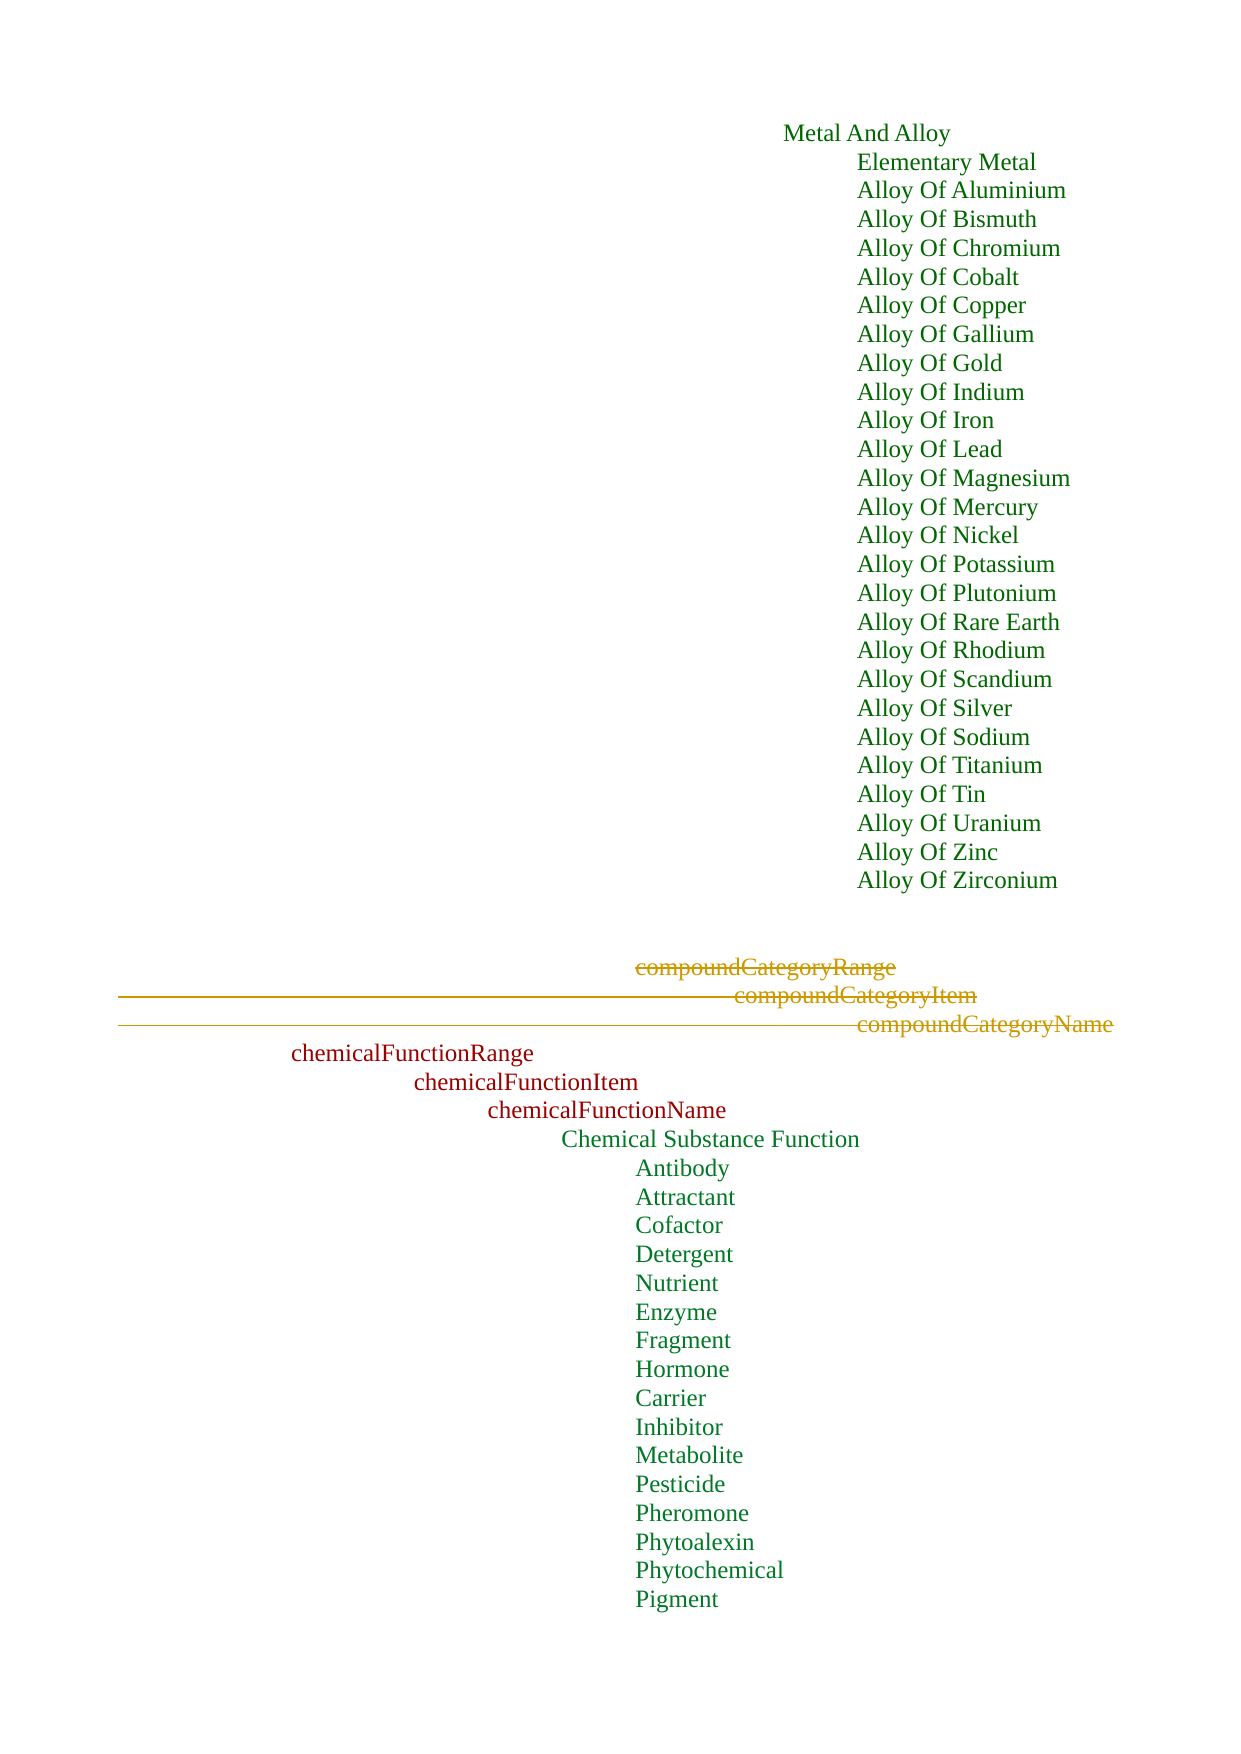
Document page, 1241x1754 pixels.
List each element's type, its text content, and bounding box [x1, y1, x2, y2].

text Phytoalexin [118, 1527, 1122, 1556]
text Pesticide [118, 1469, 1122, 1498]
text Pigment [118, 1584, 1122, 1613]
text Alloy Of Magnesium [118, 463, 1122, 492]
text Metal And Alloy [118, 118, 1122, 147]
text Alloy Of Tin [118, 779, 1122, 808]
text Metabolite [118, 1441, 1122, 1469]
text Alloy Of Zirconium [118, 866, 1122, 894]
text Alloy Of Gold [118, 348, 1122, 377]
text chemicalFunctionRange [118, 1038, 1122, 1067]
text Alloy Of Cobalt [118, 262, 1122, 291]
text chemicalFunctionItem [118, 1067, 1122, 1096]
text Pheromone [118, 1498, 1122, 1527]
text Nutrient [118, 1268, 1122, 1297]
text Alloy Of Indium [118, 377, 1122, 406]
text Alloy Of Bismuth [118, 204, 1122, 233]
text compoundCategoryItem [118, 981, 1122, 1009]
text Alloy Of Chromium [118, 233, 1122, 262]
text Alloy Of Sodium [118, 722, 1122, 751]
text compoundCategoryName [118, 1009, 1122, 1038]
text Alloy Of Plutonium [118, 578, 1122, 607]
text chemicalFunctionName Chemical Substance Function [118, 1096, 1122, 1153]
text Elementary Metal [118, 147, 1122, 176]
text Alloy Of Nickel [118, 521, 1122, 549]
text Alloy Of Lead [118, 434, 1122, 463]
text Phytochemical [118, 1556, 1122, 1584]
text Detergent [118, 1239, 1122, 1268]
text Cofactor [118, 1211, 1122, 1239]
text Alloy Of Aluminium [118, 176, 1122, 204]
text Attractant [118, 1182, 1122, 1211]
text Hormone [118, 1354, 1122, 1383]
text Alloy Of Uranium [118, 808, 1122, 837]
text Alloy Of Rare Earth [118, 607, 1122, 636]
text Alloy Of Silver [118, 693, 1122, 722]
text compoundCategoryRange [118, 952, 1122, 981]
text Alloy Of Rhodium [118, 636, 1122, 664]
text Fragment [118, 1326, 1122, 1354]
text Enzyme [118, 1297, 1122, 1326]
text Carrier [118, 1383, 1122, 1412]
text Alloy Of Copper [118, 291, 1122, 319]
text Alloy Of Iron [118, 406, 1122, 434]
text Inhibitor [118, 1412, 1122, 1441]
text Alloy Of Zinc [118, 837, 1122, 866]
text Alloy Of Potassium [118, 549, 1122, 578]
text Alloy Of Mercury [118, 492, 1122, 521]
text Alloy Of Gallium [118, 319, 1122, 348]
text Alloy Of Titanium [118, 751, 1122, 779]
text Alloy Of Scandium [118, 664, 1122, 693]
text Antibody [118, 1153, 1122, 1182]
